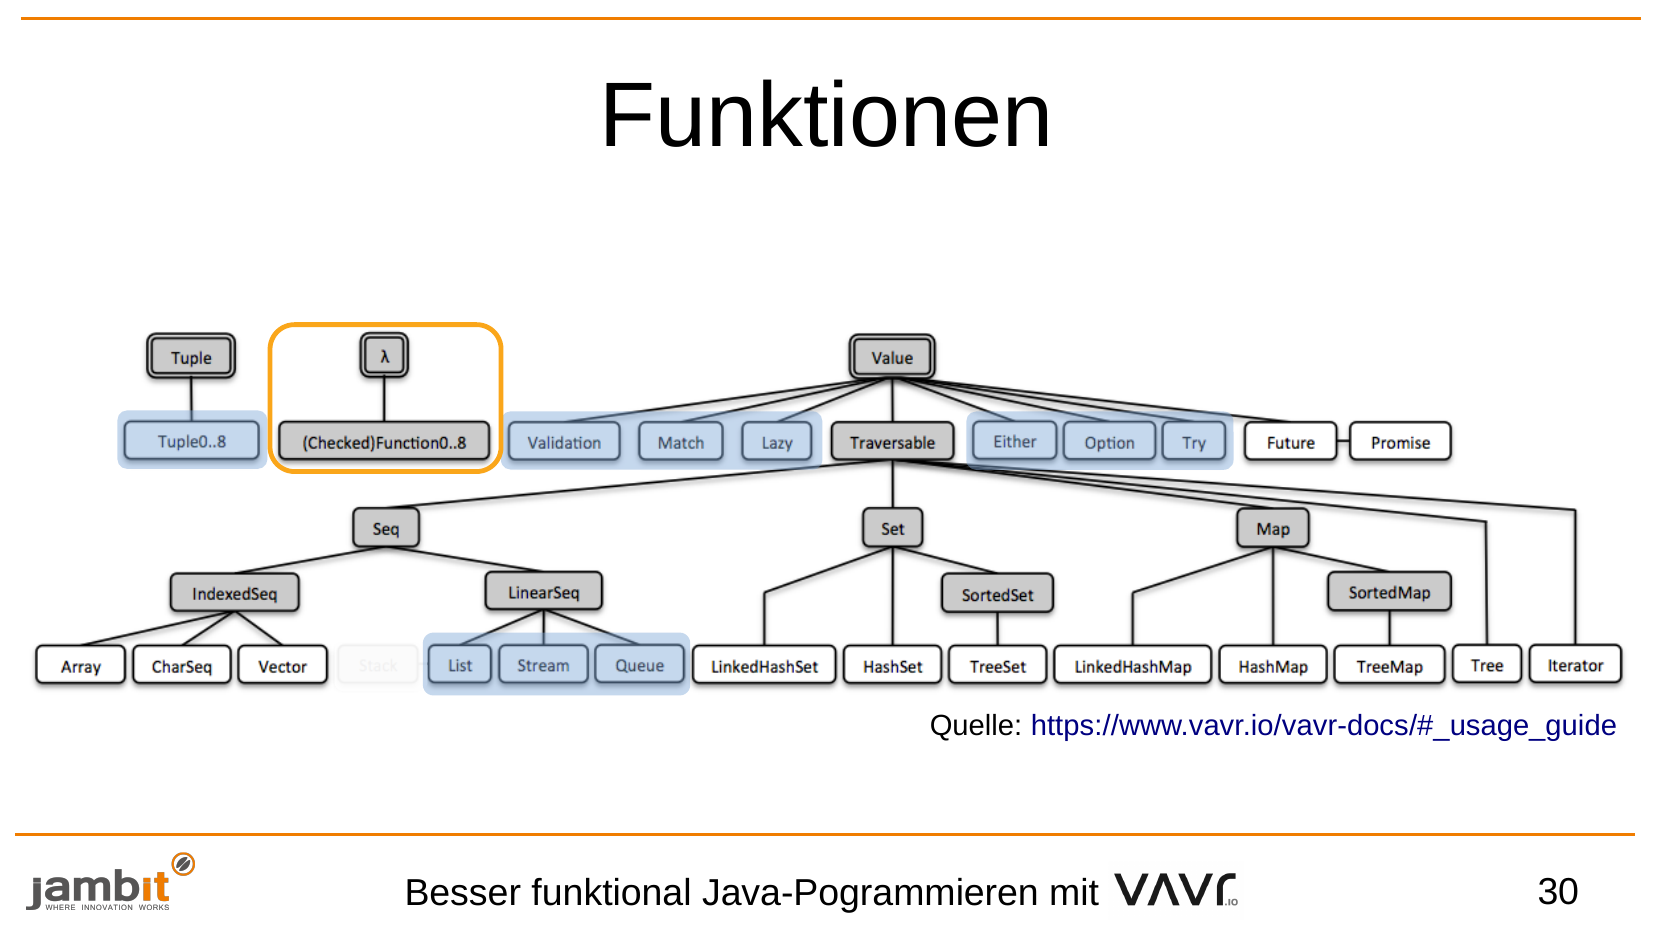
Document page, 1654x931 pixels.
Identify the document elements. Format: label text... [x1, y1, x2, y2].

text_box [117, 410, 268, 469]
text_box [966, 411, 1234, 470]
picture [273, 328, 498, 469]
text_box [501, 411, 823, 470]
text_box Quelle: https://www.vavr.io/vavr-docs/#_usage_guide [915, 701, 1636, 750]
picture [26, 323, 1632, 702]
picture [1108, 861, 1244, 920]
title Funktionen [82, 37, 1571, 193]
picture [26, 852, 195, 910]
text_box [334, 632, 691, 696]
